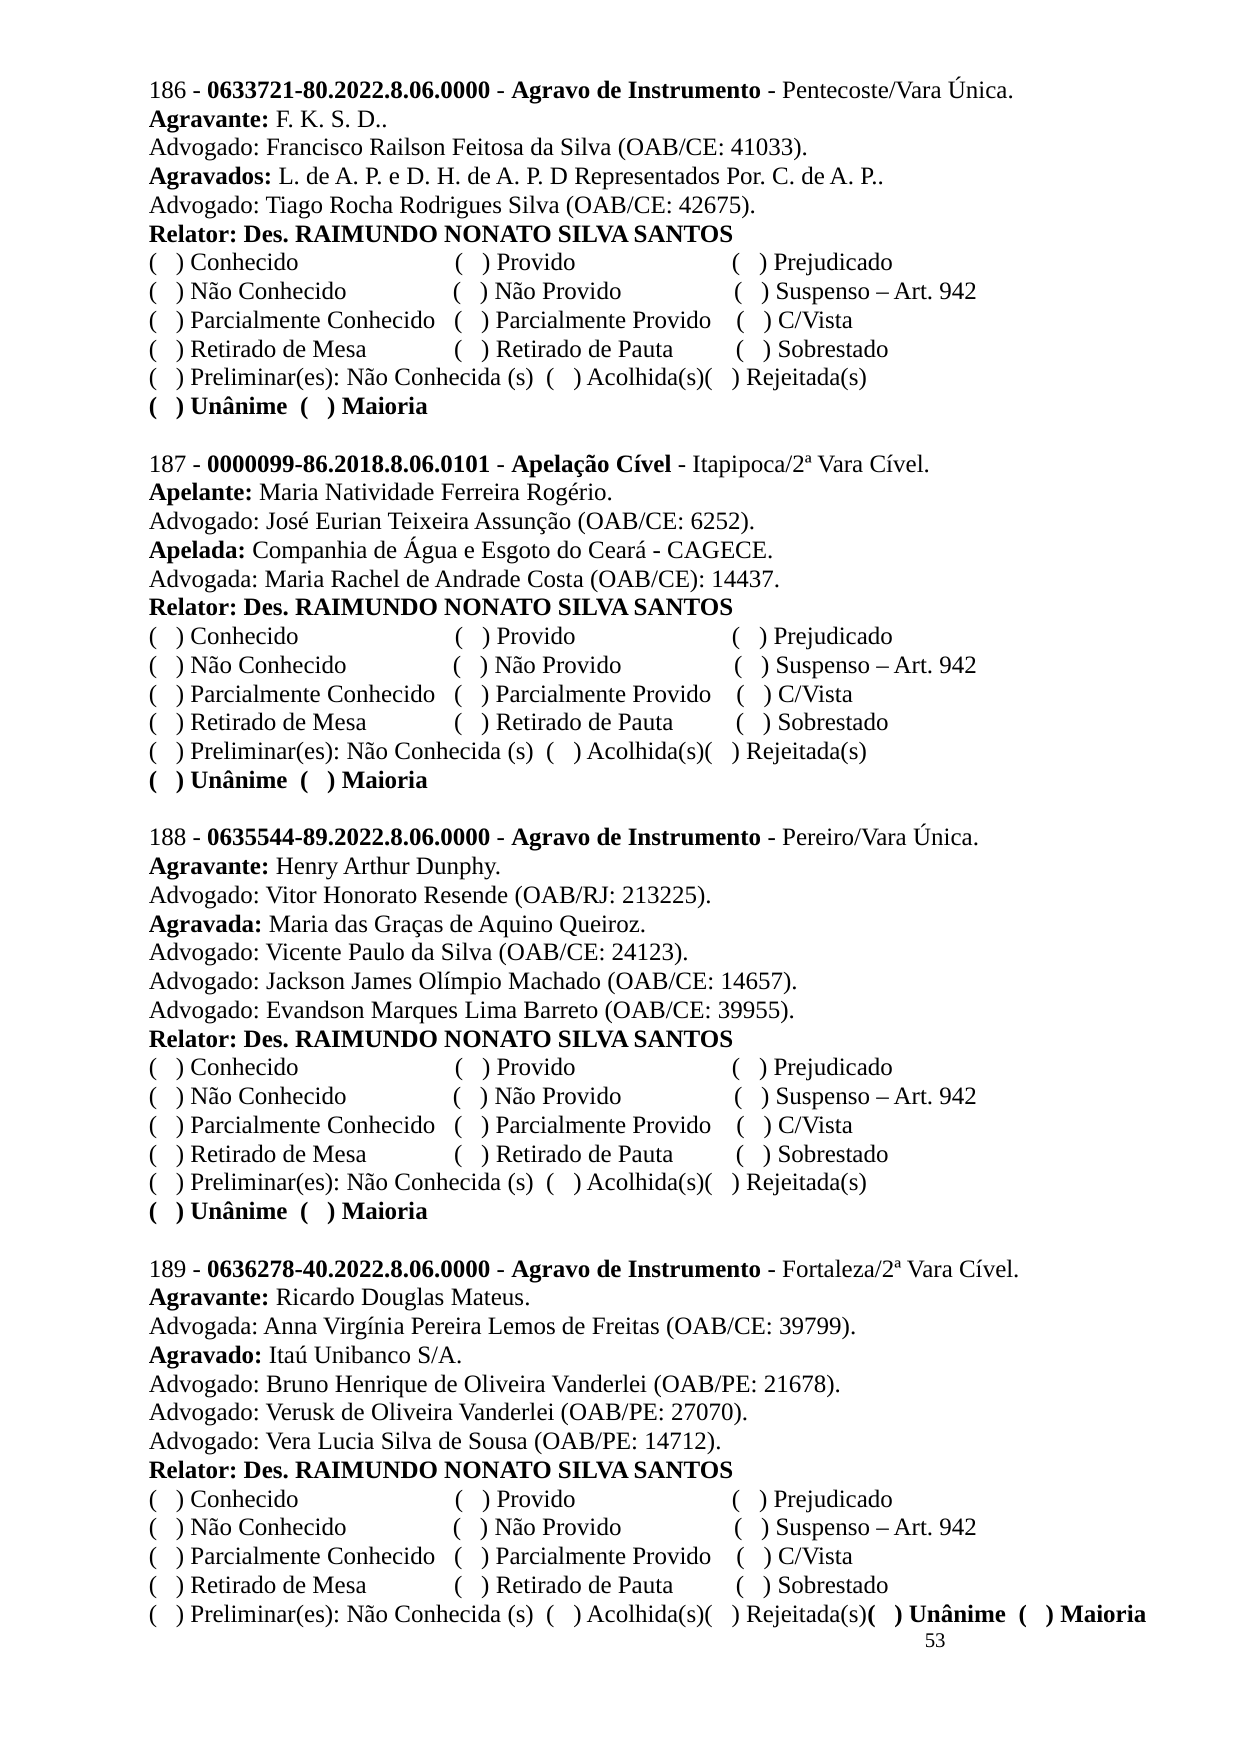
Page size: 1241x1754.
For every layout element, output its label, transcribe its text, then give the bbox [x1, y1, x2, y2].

text Apelada: Companhia de Água e Esgoto do Ceará - CAGECE. [148, 535, 1141, 564]
text Advogado: Vera Lucia Silva de Sousa (OAB/PE: 14712). [148, 1426, 1141, 1455]
text ( ) Conhecido ( ) Provido ( ) Prejudicado [148, 621, 1141, 650]
text 189 - 0636278-40.2022.8.06.0000 - Agravo de Instrumento - Fortaleza/2ª Vara Cível. [148, 1254, 1141, 1282]
text 186 - 0633721-80.2022.8.06.0000 - Agravo de Instrumento - Pentecoste/Vara Única. [148, 75, 1141, 104]
text ( ) Não Conhecido ( ) Não Provido ( ) Suspenso – Art. 942 [148, 1081, 1158, 1110]
text Advogado: José Eurian Teixeira Assunção (OAB/CE: 6252). [148, 506, 1141, 535]
text ( ) Unânime ( ) Maioria [148, 1196, 1158, 1225]
text Advogado: Francisco Railson Feitosa da Silva (OAB/CE: 41033). [148, 132, 1141, 161]
text ( ) Preliminar(es): Não Conhecida (s) ( ) Acolhida(s)( ) Rejeitada(s) [148, 362, 1158, 391]
text ( ) Retirado de Mesa ( ) Retirado de Pauta ( ) Sobrestado [148, 1570, 1158, 1599]
text ( ) Retirado de Mesa ( ) Retirado de Pauta ( ) Sobrestado [148, 707, 1158, 736]
text Agravante: F. K. S. D.. [148, 104, 1141, 132]
text ( ) Conhecido ( ) Provido ( ) Prejudicado [148, 1484, 1141, 1512]
text ( ) Retirado de Mesa ( ) Retirado de Pauta ( ) Sobrestado [148, 1139, 1158, 1167]
text ( ) Não Conhecido ( ) Não Provido ( ) Suspenso – Art. 942 [148, 1512, 1158, 1541]
text 188 - 0635544-89.2022.8.06.0000 - Agravo de Instrumento - Pereiro/Vara Única. [148, 822, 1141, 851]
text Apelante: Maria Natividade Ferreira Rogério. [148, 477, 1141, 506]
text Advogado: Evandson Marques Lima Barreto (OAB/CE: 39955). [148, 995, 1141, 1024]
text ( ) Preliminar(es): Não Conhecida (s) ( ) Acolhida(s)( ) Rejeitada(s) [148, 1167, 1158, 1196]
text Agravado: Itaú Unibanco S/A. [148, 1340, 1141, 1369]
text Advogado: Bruno Henrique de Oliveira Vanderlei (OAB/PE: 21678). [148, 1369, 1141, 1397]
text Relator: Des. RAIMUNDO NONATO SILVA SANTOS [148, 219, 1141, 247]
text Advogado: Vicente Paulo da Silva (OAB/CE: 24123). [148, 937, 1141, 966]
text ( ) Parcialmente Conhecido ( ) Parcialmente Provido ( ) C/Vista [148, 305, 1158, 334]
text Advogada: Maria Rachel de Andrade Costa (OAB/CE): 14437. [148, 564, 1141, 592]
text ( ) Não Conhecido ( ) Não Provido ( ) Suspenso – Art. 942 [148, 650, 1158, 679]
text ( ) Conhecido ( ) Provido ( ) Prejudicado [148, 247, 1141, 276]
text Agravados: L. de A. P. e D. H. de A. P. D Representados Por. C. de A. P.. [148, 161, 1141, 190]
text ( ) Unânime ( ) Maioria [148, 391, 1158, 420]
text ( ) Preliminar(es): Não Conhecida (s) ( ) Acolhida(s)( ) Rejeitada(s) [148, 736, 1158, 765]
text Advogado: Jackson James Olímpio Machado (OAB/CE: 14657). [148, 966, 1141, 995]
text Advogado: Verusk de Oliveira Vanderlei (OAB/PE: 27070). [148, 1397, 1141, 1426]
text 187 - 0000099-86.2018.8.06.0101 - Apelação Cível - Itapipoca/2ª Vara Cível. [148, 449, 1141, 477]
text ( ) Retirado de Mesa ( ) Retirado de Pauta ( ) Sobrestado [148, 334, 1158, 362]
text Agravada: Maria das Graças de Aquino Queiroz. [148, 909, 1141, 937]
text ( ) Conhecido ( ) Provido ( ) Prejudicado [148, 1052, 1141, 1081]
text Relator: Des. RAIMUNDO NONATO SILVA SANTOS [148, 1024, 1141, 1052]
text Advogado: Tiago Rocha Rodrigues Silva (OAB/CE: 42675). [148, 190, 1141, 219]
text ( ) Unânime ( ) Maioria [148, 765, 1158, 794]
text Relator: Des. RAIMUNDO NONATO SILVA SANTOS [148, 1455, 1141, 1484]
text ( ) Parcialmente Conhecido ( ) Parcialmente Provido ( ) C/Vista [148, 1110, 1158, 1139]
text Advogado: Vitor Honorato Resende (OAB/RJ: 213225). [148, 880, 1141, 909]
text ( ) Preliminar(es): Não Conhecida (s) ( ) Acolhida(s)( ) Rejeitada(s)( ) Unânime ( ) Maioria [148, 1599, 1158, 1627]
text ( ) Parcialmente Conhecido ( ) Parcialmente Provido ( ) C/Vista [148, 1541, 1158, 1570]
text Advogada: Anna Virgínia Pereira Lemos de Freitas (OAB/CE: 39799). [148, 1311, 1141, 1340]
text Relator: Des. RAIMUNDO NONATO SILVA SANTOS [148, 592, 1141, 621]
text ( ) Não Conhecido ( ) Não Provido ( ) Suspenso – Art. 942 [148, 276, 1158, 305]
text ( ) Parcialmente Conhecido ( ) Parcialmente Provido ( ) C/Vista [148, 679, 1158, 707]
text Agravante: Ricardo Douglas Mateus. [148, 1282, 1141, 1311]
text Agravante: Henry Arthur Dunphy. [148, 851, 1141, 880]
